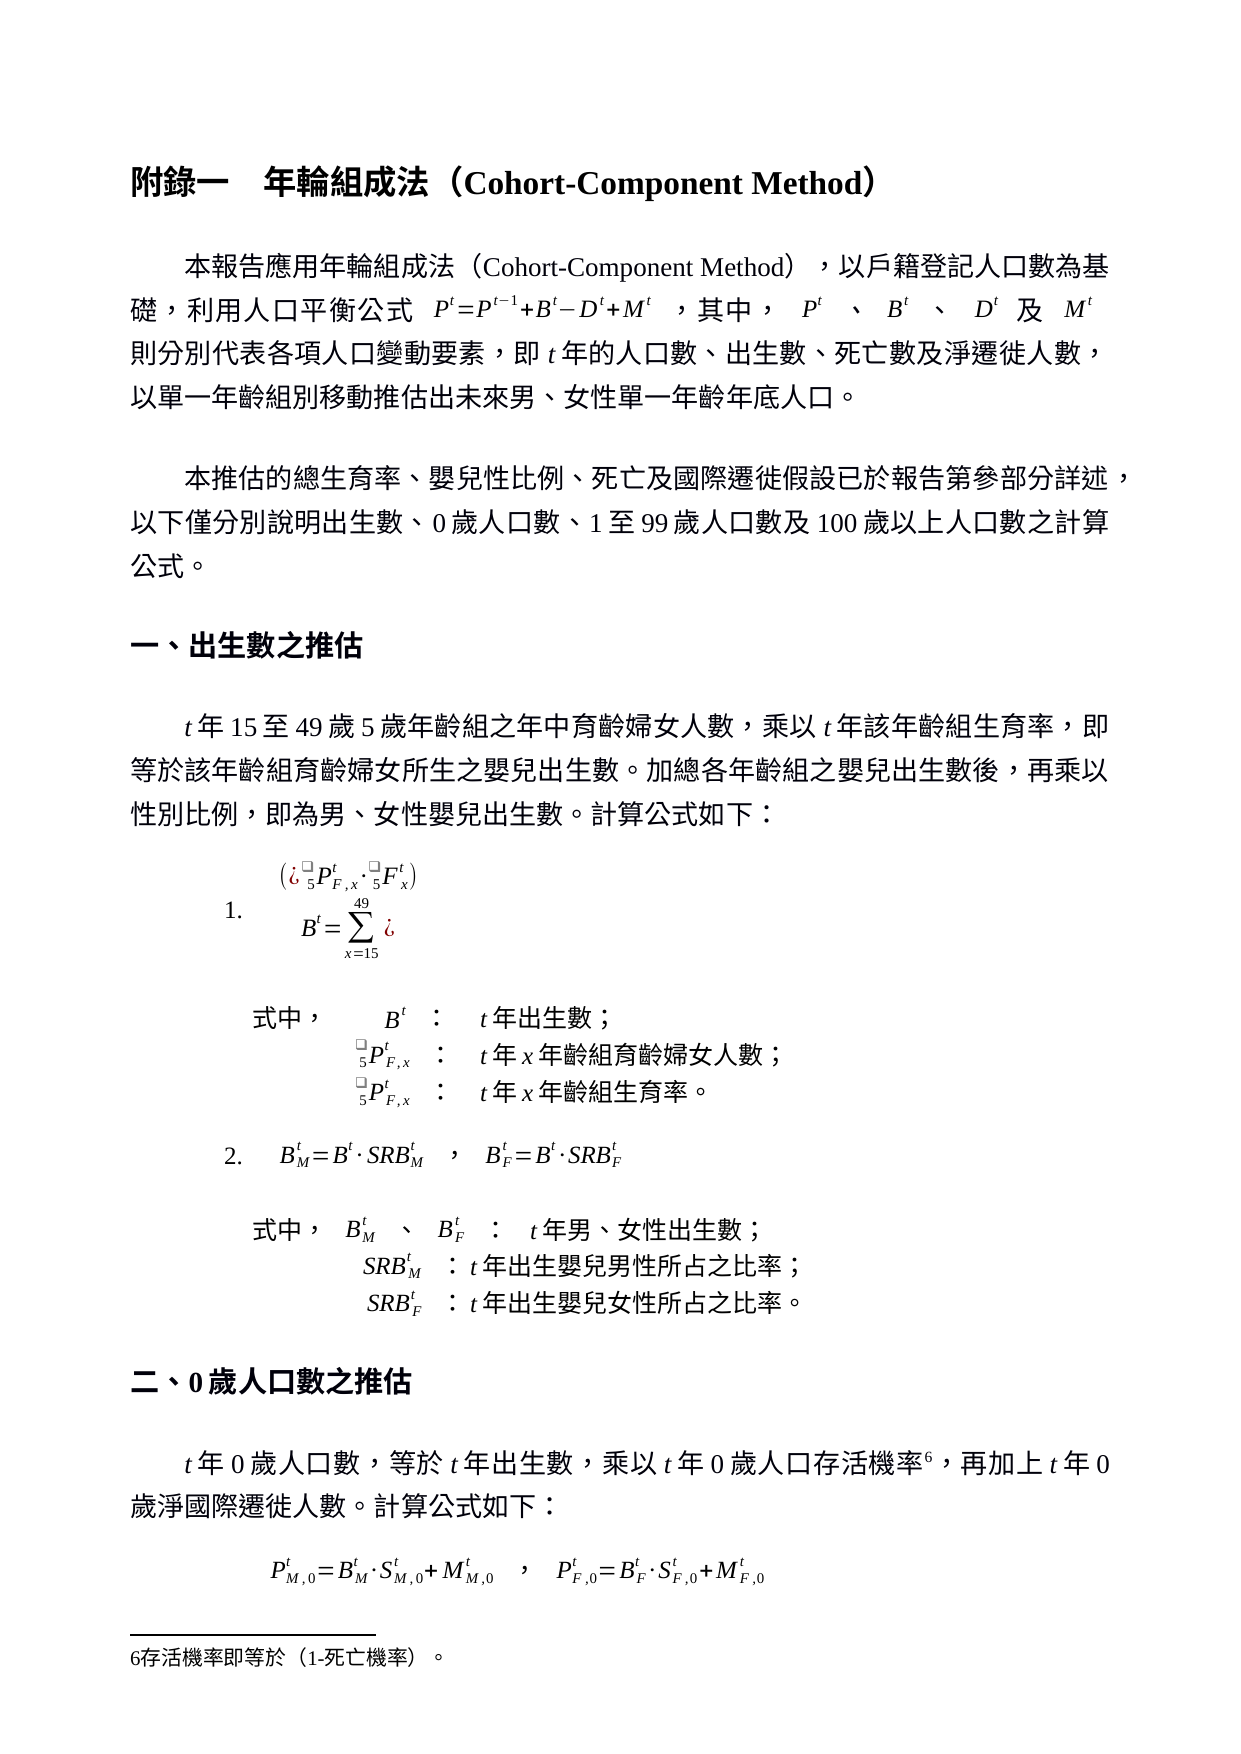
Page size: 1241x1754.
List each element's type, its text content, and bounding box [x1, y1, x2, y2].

text 二、0歲人口數之推估 [130, 1359, 1110, 1401]
text 式中， 、： t年男、女性出生數； ： t年出生嬰兒男性所占之比率； ： t年出生嬰兒女性所占之比率。 [252, 1210, 1110, 1321]
text t年0歲人口數，等於t年出生數，乘以t年0歲人口存活機率，再加上t年0歲淨國際遷徙人數。計算公式如下： [130, 1438, 1110, 1526]
text ， [251, 1551, 1110, 1588]
text 本推估的總生育率、嬰兒性比例、死亡及國際遷徙假設已於報告第參部分詳述，以下僅分別說明出生數、0歲人口數、1至99歲人口數及100歲以上人口數之計算公式。 [130, 454, 1110, 585]
text 式中， ： t年出生數； ： t年x年齡組育齡婦女人數； ： t年x年齡組生育率。 [252, 999, 1110, 1110]
list ， [224, 1135, 1110, 1173]
subtitle 附錄一 年輪組成法（Cohort-Component Method） [130, 156, 1110, 204]
text 存活機率即等於（1-死亡機率）。 [130, 1641, 1110, 1671]
text 本報告應用年輪組成法（Cohort-Component Method），以戶籍登記人口數為基礎，利用人口平衡公式，其中，、、及則分別代表各項人口變動要素，即t年的人口數、出生數、死亡數及淨遷徙人數，以單一年齡組別移動推估出未來男、女性單一年齡年底人口。 [130, 241, 1110, 416]
text 一、出生數之推估 [130, 623, 1110, 664]
text t年15至49歲5歲年齡組之年中育齡婦女人數，乘以t年該年齡組生育率，即等於該年齡組育齡婦女所生之嬰兒出生數。加總各年齡組之嬰兒出生數後，再乘以性別比例，即為男、女性嬰兒出生數。計算公式如下： [130, 702, 1110, 833]
